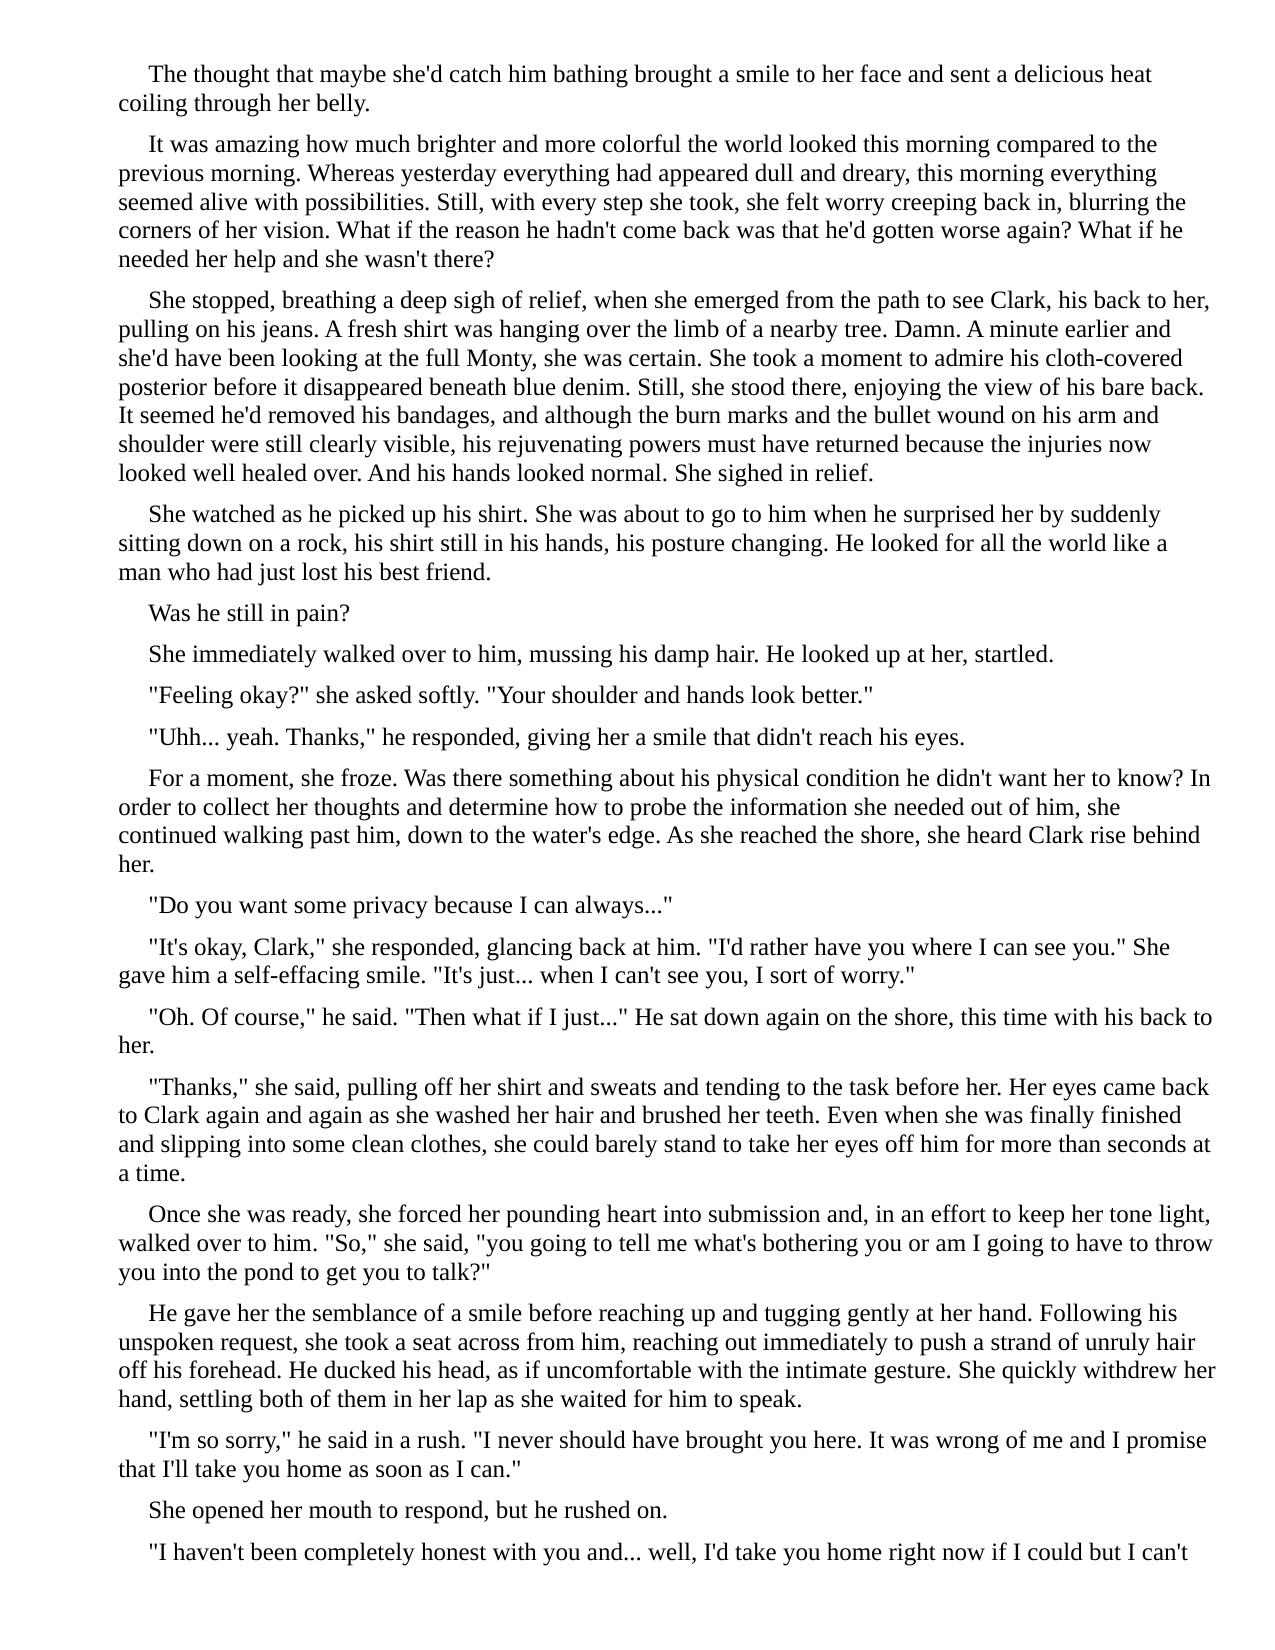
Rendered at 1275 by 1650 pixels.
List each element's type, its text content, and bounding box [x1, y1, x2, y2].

text "Uhh... yeah. Thanks," he responded, giving her a smile that didn't reach his eyes. [118, 722, 1216, 750]
text It was amazing how much brighter and more colorful the world looked this morning compared to the previous morning. Whereas yesterday everything had appeared dull and dreary, this morning everything seemed alive with possibilities. Still, with every step she took, she felt worry creeping back in, blurring the corners of her vision. What if the reason he hadn't come back was that he'd gotten worse again? What if he needed her help and she wasn't there? [118, 129, 1216, 273]
text "Do you want some privacy because I can always..." [118, 890, 1216, 919]
text Once she was ready, she forced her pounding heart into submission and, in an effort to keep her tone light, walked over to him. "So," she said, "you going to tell me what's bothering you or am I going to have to throw you into the pond to get you to talk?" [118, 1199, 1216, 1285]
text She opened her mouth to respond, but he rushed on. [118, 1495, 1216, 1524]
text She stopped, breathing a deep sigh of relief, when she emerged from the path to see Clark, his back to her, pulling on his jeans. A fresh shirt was hanging over the limb of a nearby tree. Damn. A minute earlier and she'd have been looking at the full Monty, she was certain. She took a moment to admire his cloth-covered posterior before it disappeared beneath blue denim. Still, she stood there, enjoying the view of his bare back. It seemed he'd removed his bandages, and although the burn marks and the bullet wound on his arm and shoulder were still clearly visible, his rejuvenating powers must have returned because the injuries now looked well healed over. And his hands looked normal. She sighed in relief. [118, 285, 1216, 487]
text "Thanks," she said, pulling off her shirt and sweats and tending to the task before her. Her eyes came back to Clark again and again as she washed her hair and brushed her teeth. Even when she was finally finished and slipping into some clean clothes, she could barely stand to take her eyes off him for more than seconds at a time. [118, 1072, 1216, 1187]
text She watched as he picked up his shirt. She was about to go to him when he surprised her by suddenly sitting down on a rock, his shirt still in his hands, his posture changing. He looked for all the world like a man who had just lost his best friend. [118, 499, 1216, 585]
text "I haven't been completely honest with you and... well, I'd take you home right now if I could but I can't [118, 1537, 1216, 1565]
text Was he still in pain? [118, 598, 1216, 627]
text "I'm so sorry," he said in a rush. "I never should have brought you here. It was wrong of me and I promise that I'll take you home as soon as I can." [118, 1425, 1216, 1483]
text For a moment, she froze. Was there something about his physical condition he didn't want her to know? In order to collect her thoughts and determine how to probe the information she needed out of him, she continued walking past him, down to the water's edge. As she reached the shore, she heard Clark rise behind her. [118, 763, 1216, 878]
text He gave her the semblance of a smile before reaching up and tugging gently at her hand. Following his unspoken request, she took a seat across from him, reaching out immediately to push a strand of unruly hair off his forehead. He ducked his head, as if uncomfortable with the intimate gesture. She quickly withdrew her hand, settling both of them in her lap as she waited for him to speak. [118, 1298, 1216, 1413]
text The thought that maybe she'd catch him bathing brought a smile to her face and sent a delicious heat coiling through her belly. [118, 59, 1216, 117]
text "Feeling okay?" she asked softly. "Your shoulder and hands look better." [118, 680, 1216, 709]
text She immediately walked over to him, mussing his damp hair. He looked up at her, startled. [118, 639, 1216, 668]
text "Oh. Of course," he said. "Then what if I just..." He sat down again on the shore, this time with his back to her. [118, 1002, 1216, 1059]
text "It's okay, Clark," she responded, glancing back at him. "I'd rather have you where I can see you." She gave him a self-effacing smile. "It's just... when I can't see you, I sort of worry." [118, 932, 1216, 989]
